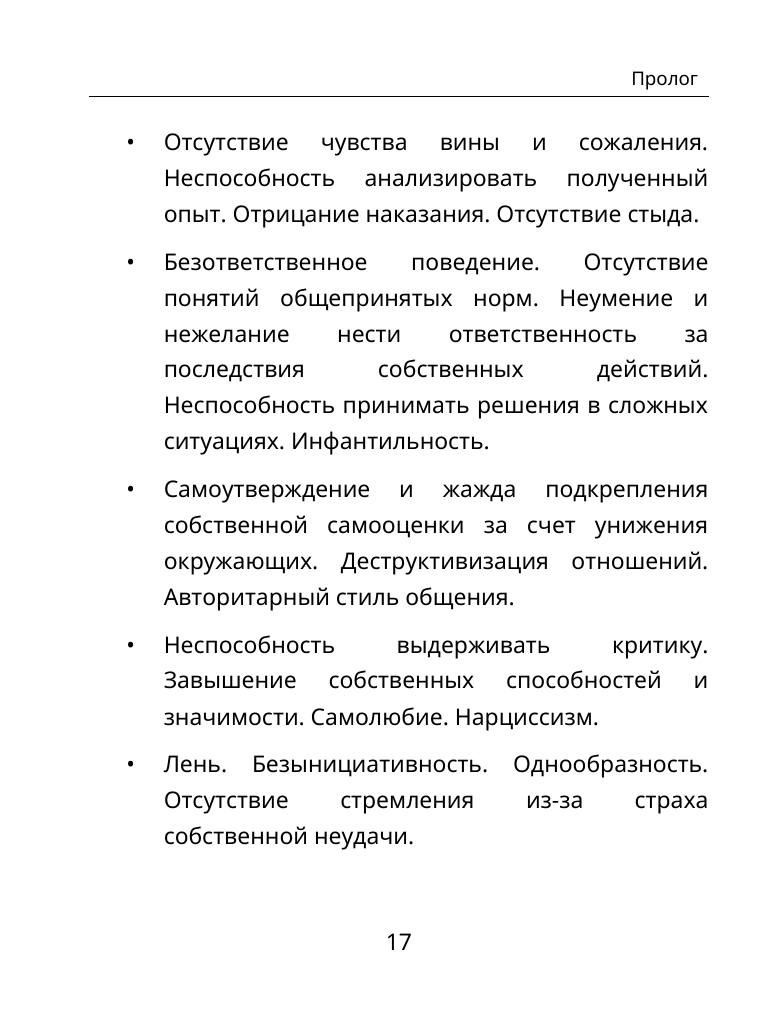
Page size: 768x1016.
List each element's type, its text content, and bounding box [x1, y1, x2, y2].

list Лень. Безынициативность. Однообразность. Отсутствие стремления из-за страха собственной неудачи. [126, 748, 709, 851]
list Самоутверждение и жажда подкрепления собственной самооценки за счет унижения окружающих. Деструктивизация отношений. Авторитарный стиль общения. [126, 473, 709, 612]
list Неспособность выдерживать критику. Завышение собственных способностей и значимости. Самолюбие. Нарциссизм. [126, 628, 709, 732]
list Безответственное поведение. Отсутствие понятий общепринятых норм. Неумение и нежелание нести ответственность за последствия собственных действий. Неспособность принимать решения в сложных ситуациях. Инфантильность. [126, 246, 709, 457]
list Отсутствие чувства вины и сожаления. Неспособность анализировать полученный опыт. Отрицание наказания. Отсутствие стыда. [126, 126, 709, 229]
